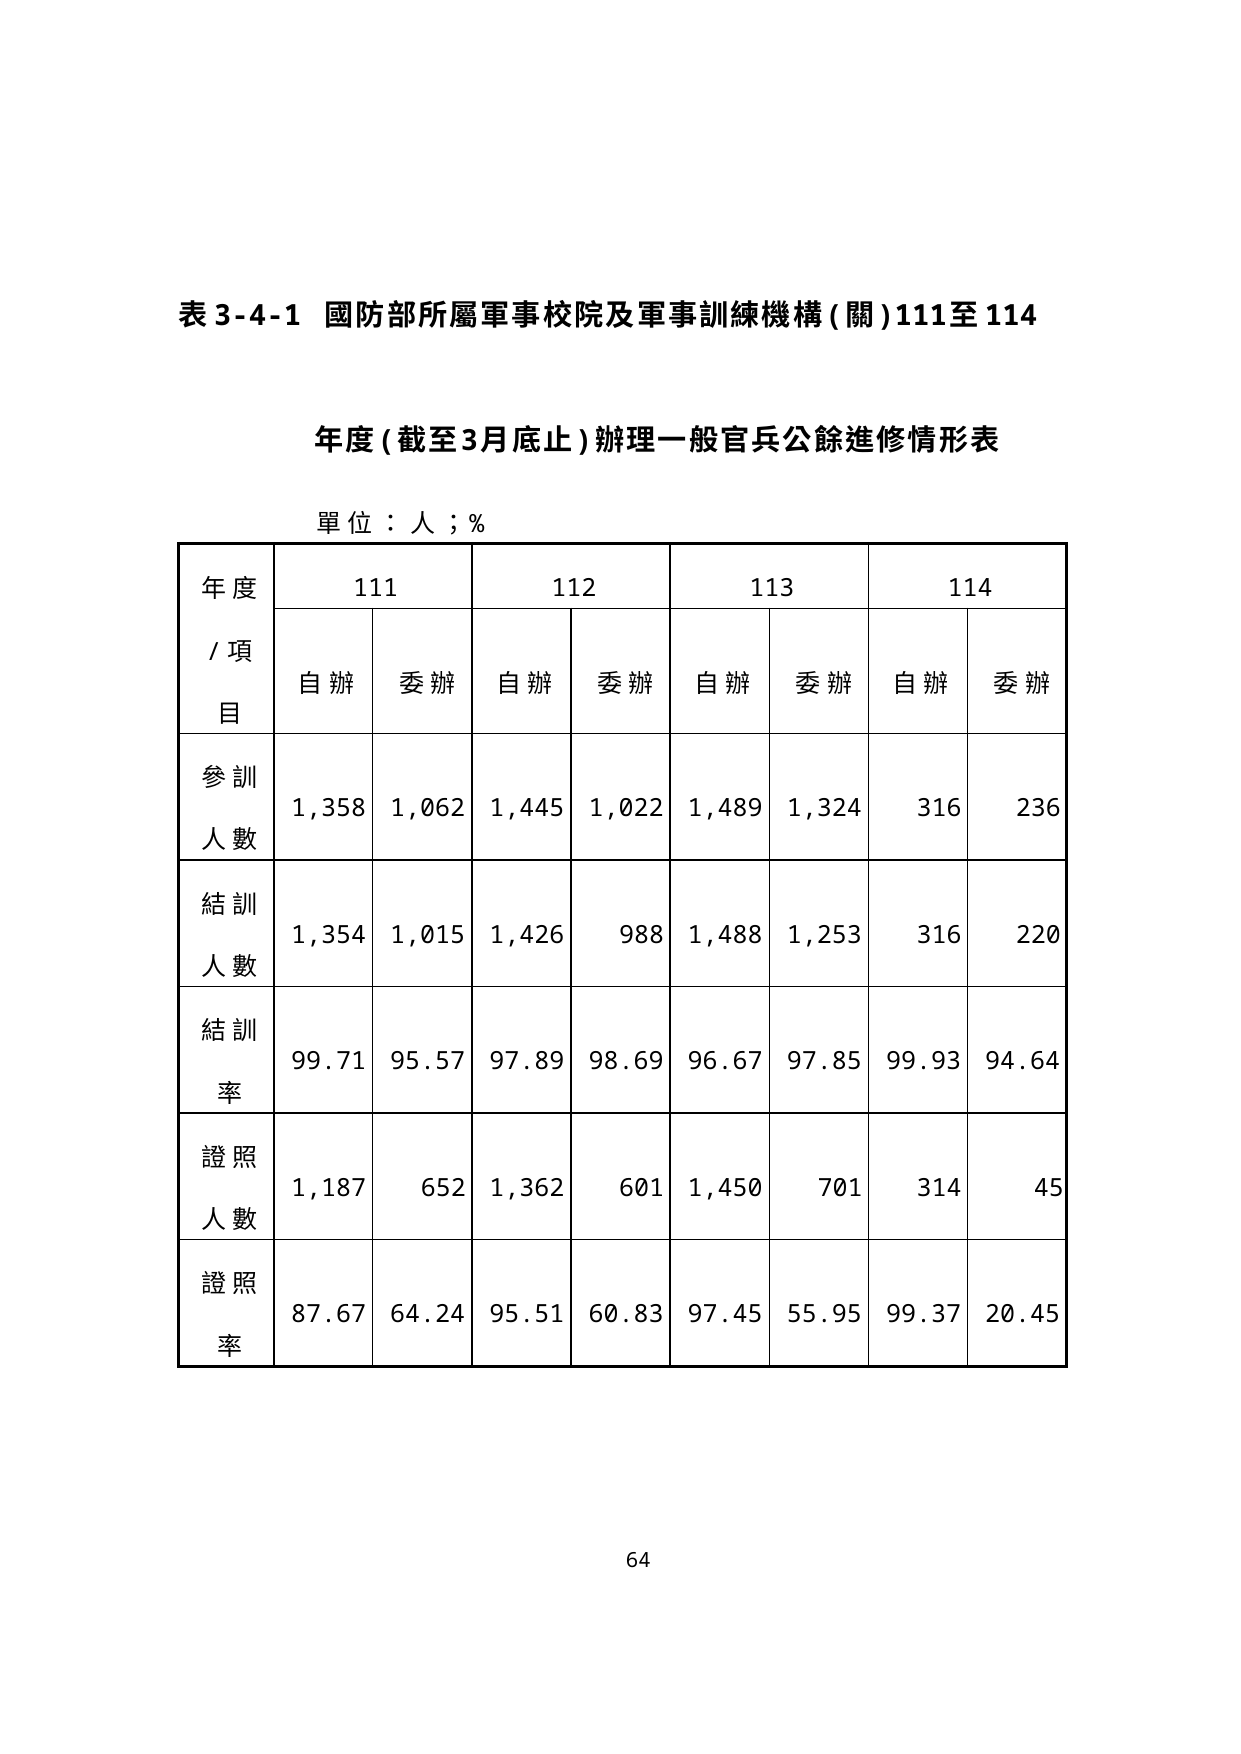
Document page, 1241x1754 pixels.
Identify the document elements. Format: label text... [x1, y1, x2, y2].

table_cell 95.51 [473, 1240, 570, 1365]
table_cell 652 [373, 1114, 471, 1239]
table_cell 證照率 [180, 1240, 273, 1365]
table_cell 參訓 人數 [180, 734, 273, 859]
table_cell 99.71 [275, 987, 372, 1112]
table_cell 1,488 [671, 861, 769, 986]
table_cell 64.24 [373, 1240, 471, 1365]
table_cell 20.45 [968, 1240, 1065, 1365]
table_cell 316 [869, 861, 967, 986]
table_cell 95.57 [373, 987, 471, 1112]
table_cell 96.67 [671, 987, 769, 1112]
table_cell 1,187 [275, 1114, 372, 1239]
table_cell 1,354 [275, 861, 372, 986]
table_cell 自辦 [671, 609, 769, 732]
table_cell 87.67 [275, 1240, 372, 1365]
table_cell 1,445 [473, 734, 570, 859]
table_cell 1,022 [572, 734, 669, 859]
table_header 年度 /項目 [180, 545, 273, 732]
table_cell 1,253 [770, 861, 868, 986]
table_cell 97.45 [671, 1240, 769, 1365]
table_cell 94.64 [968, 987, 1065, 1112]
table_cell 1,489 [671, 734, 769, 859]
table_cell 委辦 [968, 609, 1065, 732]
table_cell 1,450 [671, 1114, 769, 1239]
table_cell 證照 人數 [180, 1114, 273, 1239]
table_cell 1,015 [373, 861, 471, 986]
table_cell 自辦 [275, 609, 372, 732]
table_cell 99.93 [869, 987, 967, 1112]
text 表3-4-1 國防部所屬軍事校院及軍事訓練機構(關)111至114年度(截至3月底止)辦理一般官兵公餘進修情形表 單位：人；% [177, 229, 1065, 542]
table_cell 97.85 [770, 987, 868, 1112]
table_cell 委辦 [373, 609, 471, 732]
table_cell 236 [968, 734, 1065, 859]
table_cell 自辦 [869, 609, 967, 732]
table_cell 316 [869, 734, 967, 859]
table_cell 701 [770, 1114, 868, 1239]
table_cell 1,062 [373, 734, 471, 859]
table_cell 98.69 [572, 987, 669, 1112]
table_cell 結訓率 [180, 987, 273, 1112]
table_cell 314 [869, 1114, 967, 1239]
table_cell 601 [572, 1114, 669, 1239]
table_cell 55.95 [770, 1240, 868, 1365]
table_cell 自辦 [473, 609, 570, 732]
table_cell 220 [968, 861, 1065, 986]
table_cell 1,426 [473, 861, 570, 986]
table_cell 委辦 [572, 609, 669, 732]
table_cell 結訓 人數 [180, 861, 273, 986]
table_cell 97.89 [473, 987, 570, 1112]
table_header 111 [275, 545, 471, 607]
table_cell 委辦 [770, 609, 868, 732]
table_cell 1,362 [473, 1114, 570, 1239]
table_header 114 [869, 545, 1065, 607]
table_header 113 [671, 545, 868, 607]
table_header 112 [473, 545, 669, 607]
table_cell 988 [572, 861, 669, 986]
table_cell 1,324 [770, 734, 868, 859]
table_cell 60.83 [572, 1240, 669, 1365]
table_cell 99.37 [869, 1240, 967, 1365]
table_cell 1,358 [275, 734, 372, 859]
table_cell 45 [968, 1114, 1065, 1239]
